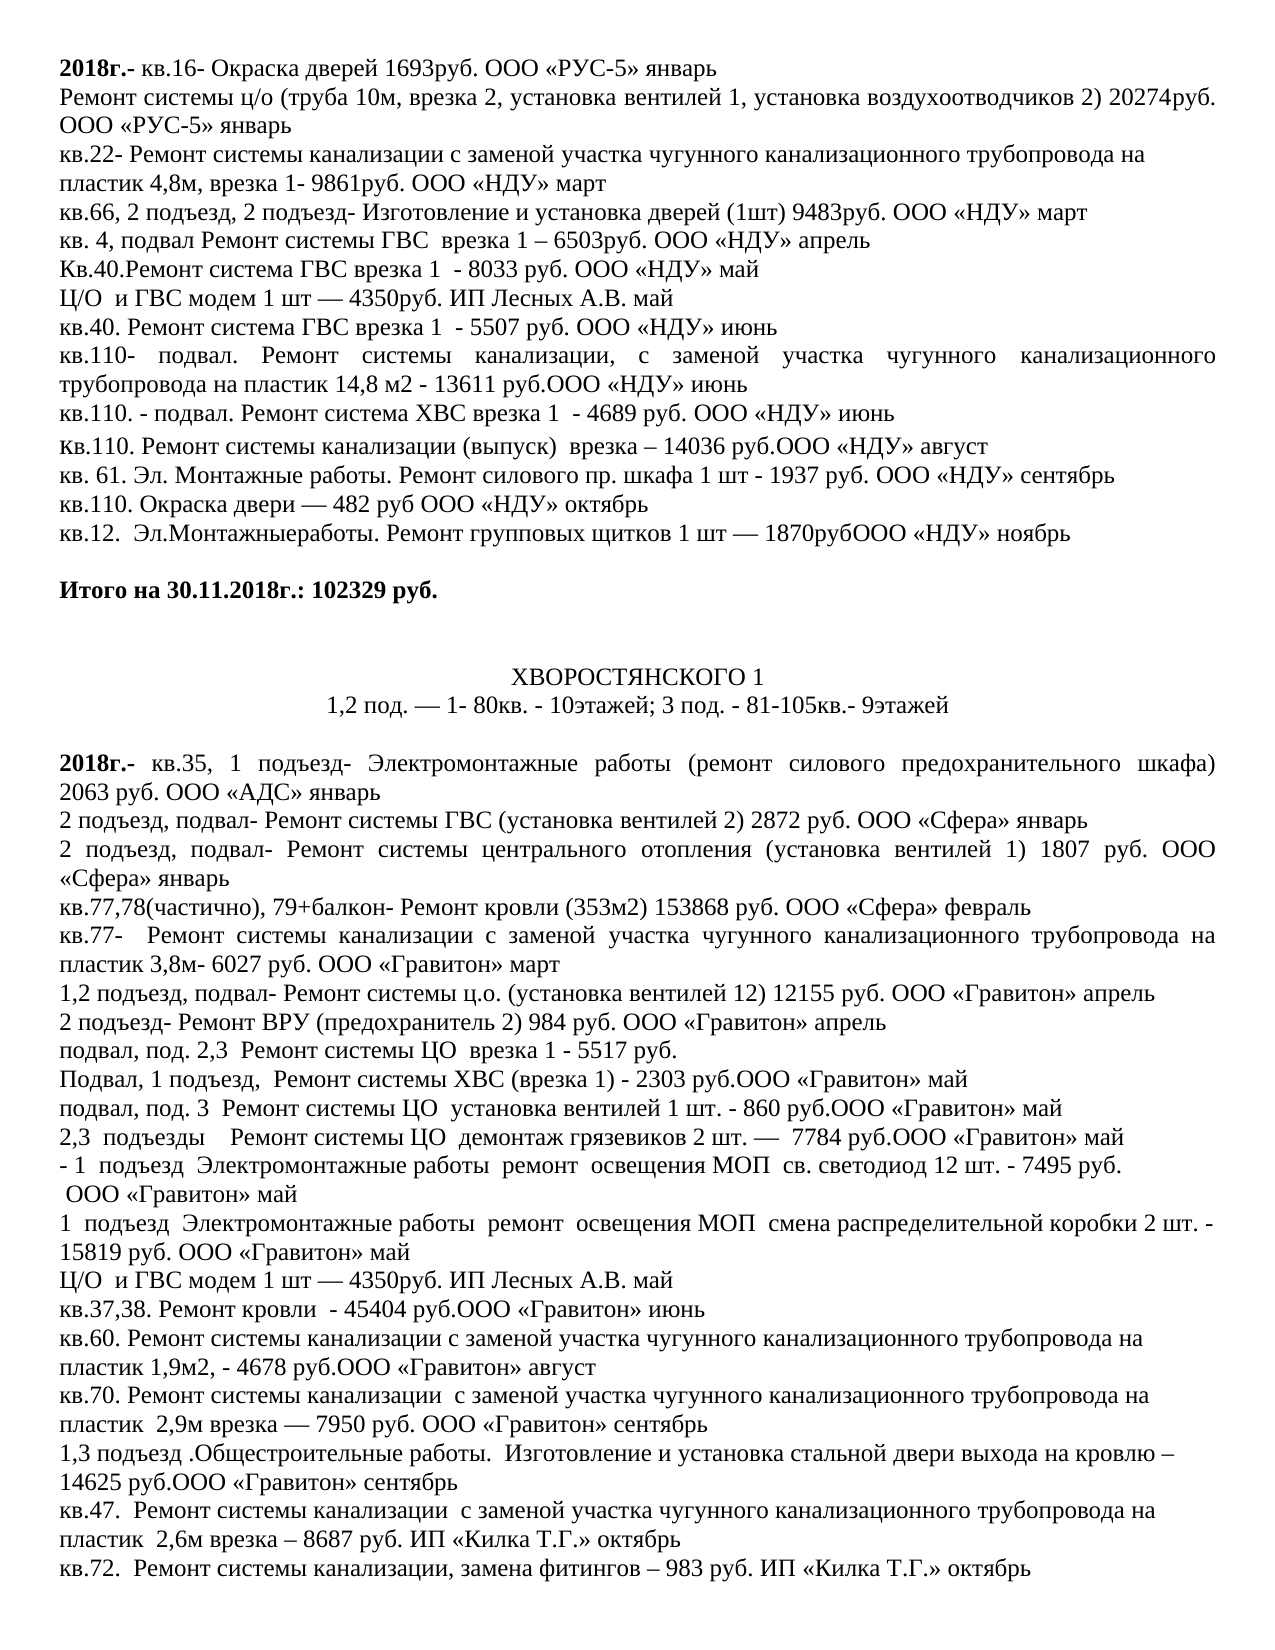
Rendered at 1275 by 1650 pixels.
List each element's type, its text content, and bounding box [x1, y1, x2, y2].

text кв. 4, подвал Ремонт системы ГВС врезка 1 – 6503руб. ООО «НДУ» апрель [59, 226, 1216, 254]
text 1,2 под. — 1- 80кв. - 10этажей; 3 под. - 81-105кв.- 9этажей [59, 690, 1216, 719]
text 2018г.- кв.16- Окраска дверей 1693руб. ООО «РУС-5» январь [59, 53, 1216, 82]
text кв.47. Ремонт системы канализации с заменой участка чугунного канализационного трубопровода на пластик 2,6м врезка – 8687 руб. ИП «Килка Т.Г.» октябрь [59, 1495, 1216, 1553]
text 1,2 подъезд, подвал- Ремонт системы ц.о. (установка вентилей 12) 12155 руб. ООО «Гравитон» апрель [59, 978, 1216, 1007]
text подвал, под. 2,3 Ремонт системы ЦО врезка 1 - 5517 руб. [59, 1035, 1216, 1064]
text 2 подъезд, подвал- Ремонт системы центрального отопления (установка вентилей 1) 1807 руб. ООО «Сфера» январь [59, 834, 1216, 892]
text кв.37,38. Ремонт кровли - 45404 руб.ООО «Гравитон» июнь [59, 1294, 1216, 1323]
text кв.110. Ремонт системы канализации (выпуск) врезка – 14036 руб.ООО «НДУ» август [59, 427, 1216, 460]
text 2 подъезд- Ремонт ВРУ (предохранитель 2) 984 руб. ООО «Гравитон» апрель [59, 1007, 1216, 1035]
text кв.77- Ремонт системы канализации с заменой участка чугунного канализационного трубопровода на пластик 3,8м- 6027 руб. ООО «Гравитон» март [59, 920, 1216, 978]
text кв. 61. Эл. Монтажные работы. Ремонт силового пр. шкафа 1 шт - 1937 руб. ООО «НДУ» сентябрь [59, 460, 1216, 489]
text Ц/О и ГВС модем 1 шт — 4350руб. ИП Лесных А.В. май [59, 1265, 1216, 1294]
text кв.110- подвал. Ремонт системы канализации, с заменой участка чугунного канализационного трубопровода на пластик 14,8 м2 - 13611 руб.ООО «НДУ» июнь [59, 341, 1216, 398]
text 1 подъезд Электромонтажные работы ремонт освещения МОП смена распределительной коробки 2 шт. - 15819 руб. ООО «Гравитон» май [59, 1208, 1216, 1265]
text Итого на 30.11.2018г.: 102329 руб. [59, 575, 1216, 604]
text 1,3 подъезд .Общестроительные работы. Изготовление и установка стальной двери выхода на кровлю – 14625 руб.ООО «Гравитон» сентябрь [59, 1438, 1216, 1495]
text ООО «Гравитон» май [59, 1179, 1216, 1208]
text кв.110. Окраска двери — 482 руб ООО «НДУ» октябрь [59, 489, 1216, 518]
text кв.77,78(частично), 79+балкон- Ремонт кровли (353м2) 153868 руб. ООО «Сфера» февраль [59, 892, 1216, 920]
text Кв.40.Ремонт система ГВС врезка 1 - 8033 руб. ООО «НДУ» май [59, 254, 1216, 283]
text кв.60. Ремонт системы канализации с заменой участка чугунного канализационного трубопровода на пластик 1,9м2, - 4678 руб.ООО «Гравитон» август [59, 1323, 1216, 1380]
text 2018г.- кв.35, 1 подъезд- Электромонтажные работы (ремонт силового предохранительного шкафа) 2063 руб. ООО «АДС» январь [59, 748, 1216, 805]
text кв.66, 2 подъезд, 2 подъезд- Изготовление и установка дверей (1шт) 9483руб. ООО «НДУ» март [59, 197, 1216, 226]
text кв.72. Ремонт системы канализации, замена фитингов – 983 руб. ИП «Килка Т.Г.» октябрь [59, 1553, 1216, 1582]
text Ремонт системы ц/о (труба 10м, врезка 2, установка вентилей 1, установка воздухоотводчиков 2) 20274руб. ООО «РУС-5» январь [59, 82, 1216, 139]
text 2 подъезд, подвал- Ремонт системы ГВС (установка вентилей 2) 2872 руб. ООО «Сфера» январь [59, 805, 1216, 834]
text кв.22- Ремонт системы канализации с заменой участка чугунного канализационного трубопровода на пластик 4,8м, врезка 1- 9861руб. ООО «НДУ» март [59, 139, 1216, 197]
text Подвал, 1 подъезд, Ремонт системы ХВС (врезка 1) - 2303 руб.ООО «Гравитон» май [59, 1064, 1216, 1093]
text кв.70. Ремонт системы канализации с заменой участка чугунного канализационного трубопровода на пластик 2,9м врезка — 7950 руб. ООО «Гравитон» сентябрь [59, 1380, 1216, 1438]
text подвал, под. 3 Ремонт системы ЦО установка вентилей 1 шт. - 860 руб.ООО «Гравитон» май [59, 1093, 1216, 1122]
text кв.12. Эл.Монтажныеработы. Ремонт групповых щитков 1 шт — 1870рубООО «НДУ» ноябрь [59, 518, 1216, 547]
text ХВОРОСТЯНСКОГО 1 [59, 662, 1216, 690]
text кв.40. Ремонт система ГВС врезка 1 - 5507 руб. ООО «НДУ» июнь [59, 312, 1216, 341]
text - 1 подъезд Электромонтажные работы ремонт освещения МОП св. светодиод 12 шт. - 7495 руб. [59, 1150, 1216, 1179]
text кв.110. - подвал. Ремонт система ХВС врезка 1 - 4689 руб. ООО «НДУ» июнь [59, 398, 1216, 427]
text 2,3 подъезды Ремонт системы ЦО демонтаж грязевиков 2 шт. — 7784 руб.ООО «Гравитон» май [59, 1122, 1216, 1150]
text Ц/О и ГВС модем 1 шт — 4350руб. ИП Лесных А.В. май [59, 283, 1216, 312]
